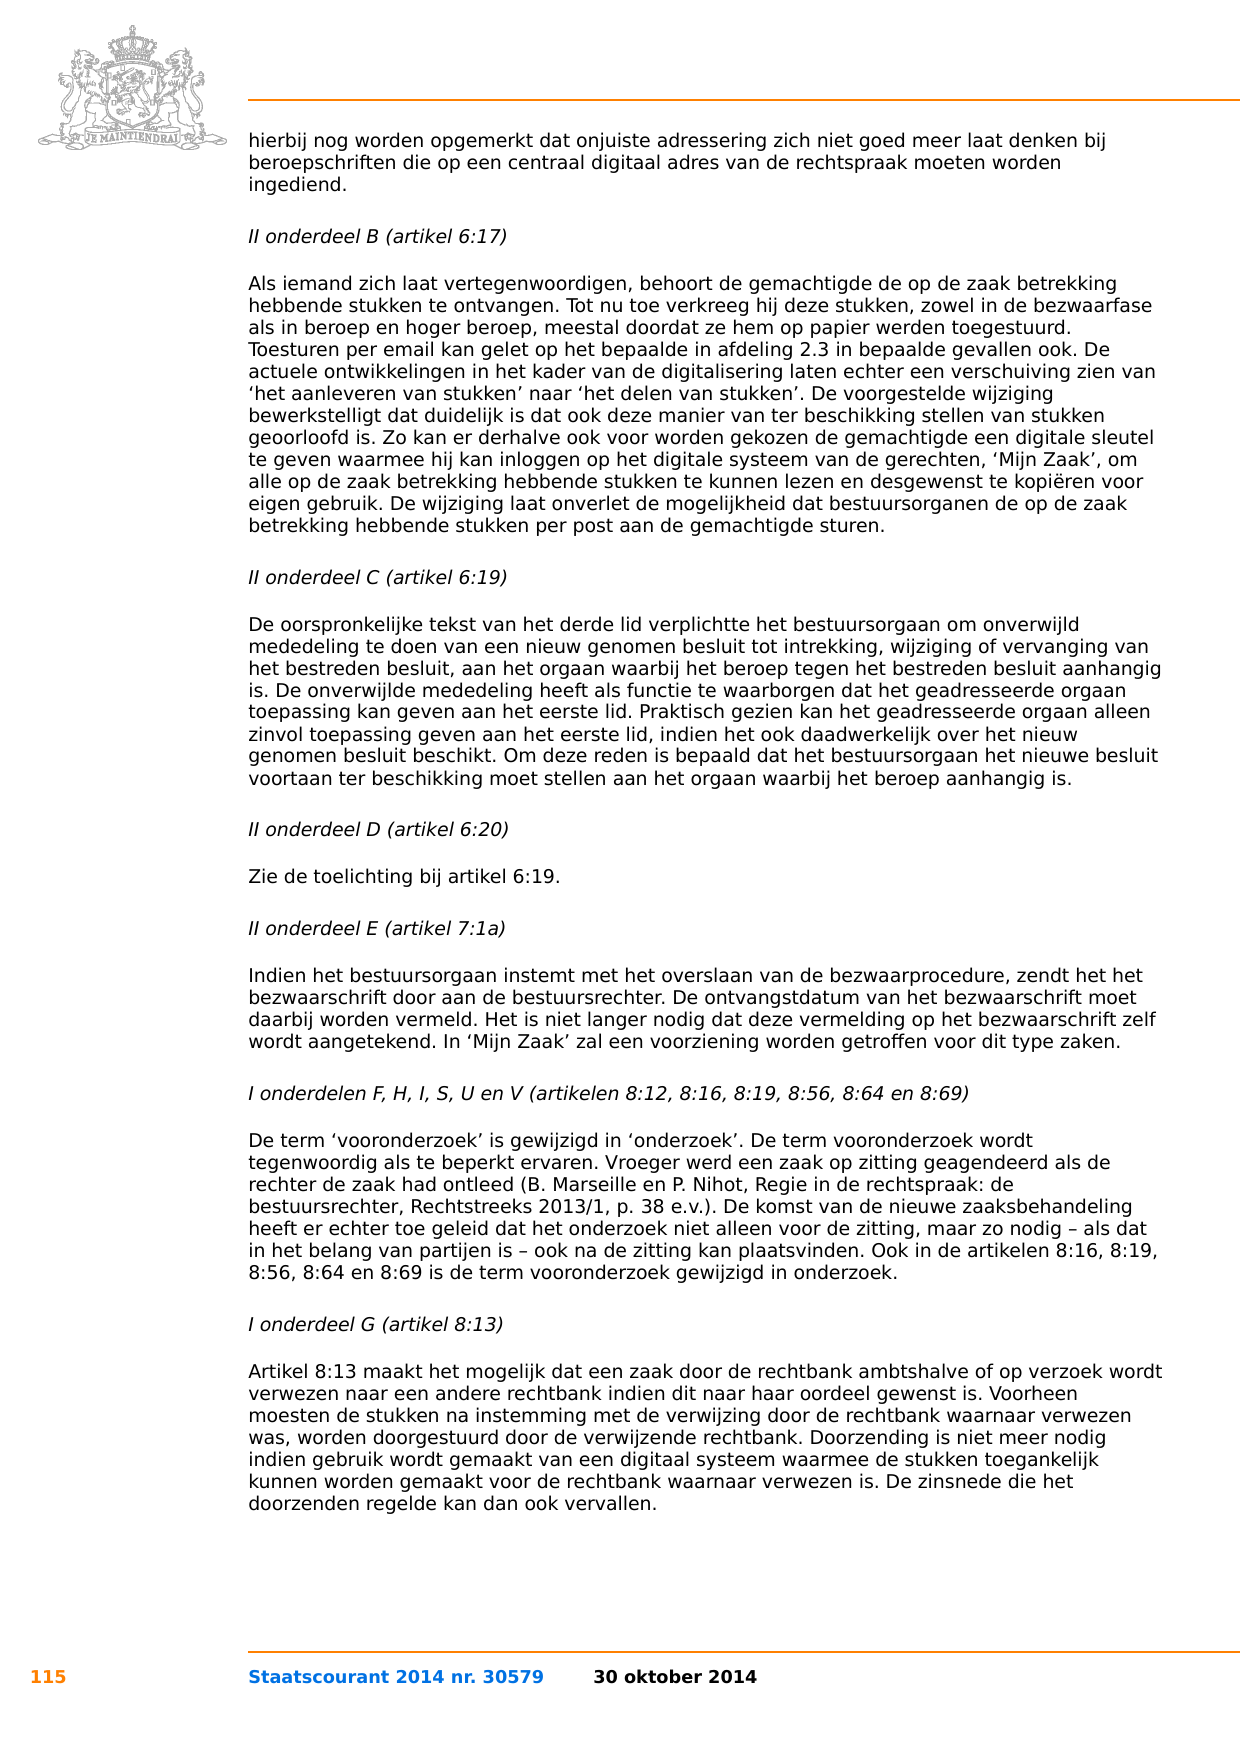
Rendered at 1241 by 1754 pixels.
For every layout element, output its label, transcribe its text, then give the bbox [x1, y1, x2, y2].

subtitle II onderdeel E (artikel 7:1a) [248, 918, 1163, 940]
subtitle I onderdeel G (artikel 8:13) [248, 1314, 1163, 1336]
subtitle II onderdeel D (artikel 6:20) [248, 819, 1163, 841]
text De term ‘vooronderzoek’ is gewijzigd in ‘onderzoek’. De term vooronderzoek wordt tegenwoordig als te beperkt ervaren. Vroeger werd een zaak op zitting geagendeerd als de rechter de zaak had ontleed (B. Marseille en P. Nihot, Regie in de rechtspraak: de bestuursrechter, Rechtstreeks 2013/1, p. 38 e.v.). De komst van de nieuwe zaaksbehandeling heeft er echter toe geleid dat het onderzoek niet alleen voor de zitting, maar zo nodig – als dat in het belang van partijen is – ook na de zitting kan plaatsvinden. Ook in de artikelen 8:16, 8:19, 8:56, 8:64 en 8:69 is de term vooronderzoek gewijzigd in onderzoek. [248, 1130, 1163, 1284]
text Indien het bestuursorgaan instemt met het overslaan van de bezwaarprocedure, zendt het het bezwaarschrift door aan de bestuursrechter. De ontvangstdatum van het bezwaarschrift moet daarbij worden vermeld. Het is niet langer nodig dat deze vermelding op het bezwaarschrift zelf wordt aangetekend. In ‘Mijn Zaak’ zal een voorziening worden getroffen voor dit type zaken. [248, 965, 1163, 1053]
subtitle II onderdeel C (artikel 6:19) [248, 567, 1163, 588]
subtitle I onderdelen F, H, I, S, U en V (artikelen 8:12, 8:16, 8:19, 8:56, 8:64 en 8:69) [248, 1083, 1163, 1105]
text hierbij nog worden opgemerkt dat onjuiste adressering zich niet goed meer laat denken bij beroepschriften die op een centraal digitaal adres van de rechtspraak moeten worden ingediend. [248, 130, 1163, 196]
text De oorspronkelijke tekst van het derde lid verplichtte het bestuursorgaan om onverwijld mededeling te doen van een nieuw genomen besluit tot intrekking, wijziging of vervanging van het bestreden besluit, aan het orgaan waarbij het beroep tegen het bestreden besluit aanhangig is. De onverwijlde mededeling heeft als functie te waarborgen dat het geadresseerde orgaan toepassing kan geven aan het eerste lid. Praktisch gezien kan het geadresseerde orgaan alleen zinvol toepassing geven aan het eerste lid, indien het ook daadwerkelijk over het nieuw genomen besluit beschikt. Om deze reden is bepaald dat het bestuursorgaan het nieuwe besluit voortaan ter beschikking moet stellen aan het orgaan waarbij het beroep aanhangig is. [248, 613, 1163, 789]
text Zie de toelichting bij artikel 6:19. [248, 866, 1163, 888]
picture [38, 25, 227, 150]
text Artikel 8:13 maakt het mogelijk dat een zaak door de rechtbank ambtshalve of op verzoek wordt verwezen naar een andere rechtbank indien dit naar haar oordeel gewenst is. Voorheen moesten de stukken na instemming met de verwijzing door de rechtbank waarnaar verwezen was, worden doorgestuurd door de verwijzende rechtbank. Doorzending is niet meer nodig indien gebruik wordt gemaakt van een digitaal systeem waarmee de stukken toegankelijk kunnen worden gemaakt voor de rechtbank waarnaar verwezen is. De zinsnede die het doorzenden regelde kan dan ook vervallen. [248, 1361, 1163, 1515]
subtitle II onderdeel B (artikel 6:17) [248, 226, 1163, 248]
text Als iemand zich laat vertegenwoordigen, behoort de gemachtigde de op de zaak betrekking hebbende stukken te ontvangen. Tot nu toe verkreeg hij deze stukken, zowel in de bezwaarfase als in beroep en hoger beroep, meestal doordat ze hem op papier werden toegestuurd. Toesturen per email kan gelet op het bepaalde in afdeling 2.3 in bepaalde gevallen ook. De actuele ontwikkelingen in het kader van de digitalisering laten echter een verschuiving zien van ‘het aanleveren van stukken’ naar ‘het delen van stukken’. De voorgestelde wijziging bewerkstelligt dat duidelijk is dat ook deze manier van ter beschikking stellen van stukken geoorloofd is. Zo kan er derhalve ook voor worden gekozen de gemachtigde een digitale sleutel te geven waarmee hij kan inloggen op het digitale systeem van de gerechten, ‘Mijn Zaak’, om alle op de zaak betrekking hebbende stukken te kunnen lezen en desgewenst te kopiëren voor eigen gebruik. De wijziging laat onverlet de mogelijkheid dat bestuursorganen de op de zaak betrekking hebbende stukken per post aan de gemachtigde sturen. [248, 273, 1163, 537]
